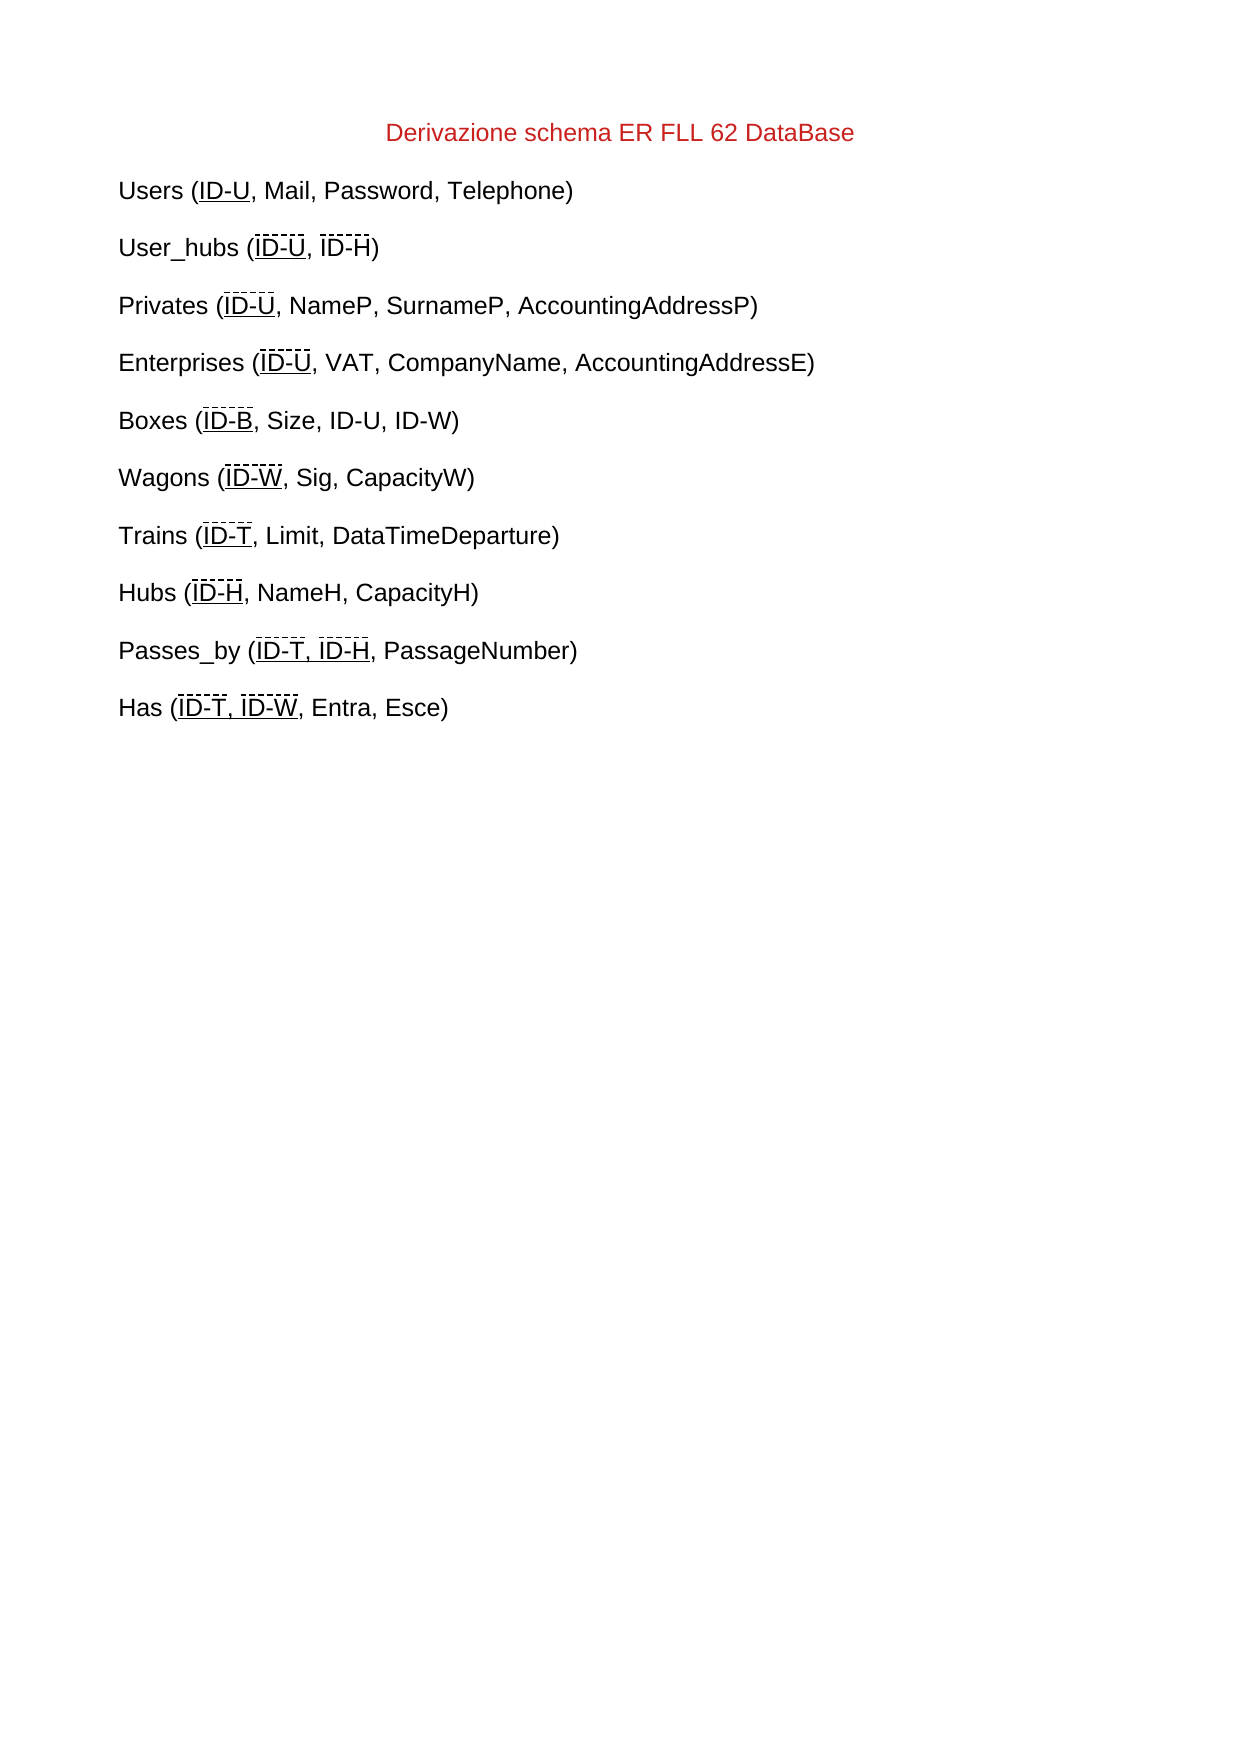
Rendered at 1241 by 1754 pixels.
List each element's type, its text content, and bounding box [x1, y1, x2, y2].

text Enterprises (ID-U, VAT, CompanyName, AccountingAddressE) [118, 348, 1122, 377]
text Privates (ID-U, NameP, SurnameP, AccountingAddressP) [118, 291, 1122, 319]
text Users (ID-U, Mail, Password, Telephone) [118, 176, 1122, 204]
text User_hubs (ID-U, ID-H) [118, 233, 1122, 262]
text Wagons (ID-W, Sig, CapacityW) [118, 463, 1122, 492]
text Hubs (ID-H, NameH, CapacityH) [118, 578, 1122, 607]
text Derivazione schema ER FLL 62 DataBase [118, 118, 1122, 147]
text Passes_by (ID-T, ID-H, PassageNumber) [118, 636, 1122, 664]
text Has (ID-T, ID-W, Entra, Esce) [118, 693, 1122, 722]
text Boxes (ID-B, Size, ID-U, ID-W) [118, 406, 1122, 434]
text Trains (ID-T, Limit, DataTimeDeparture) [118, 521, 1122, 549]
